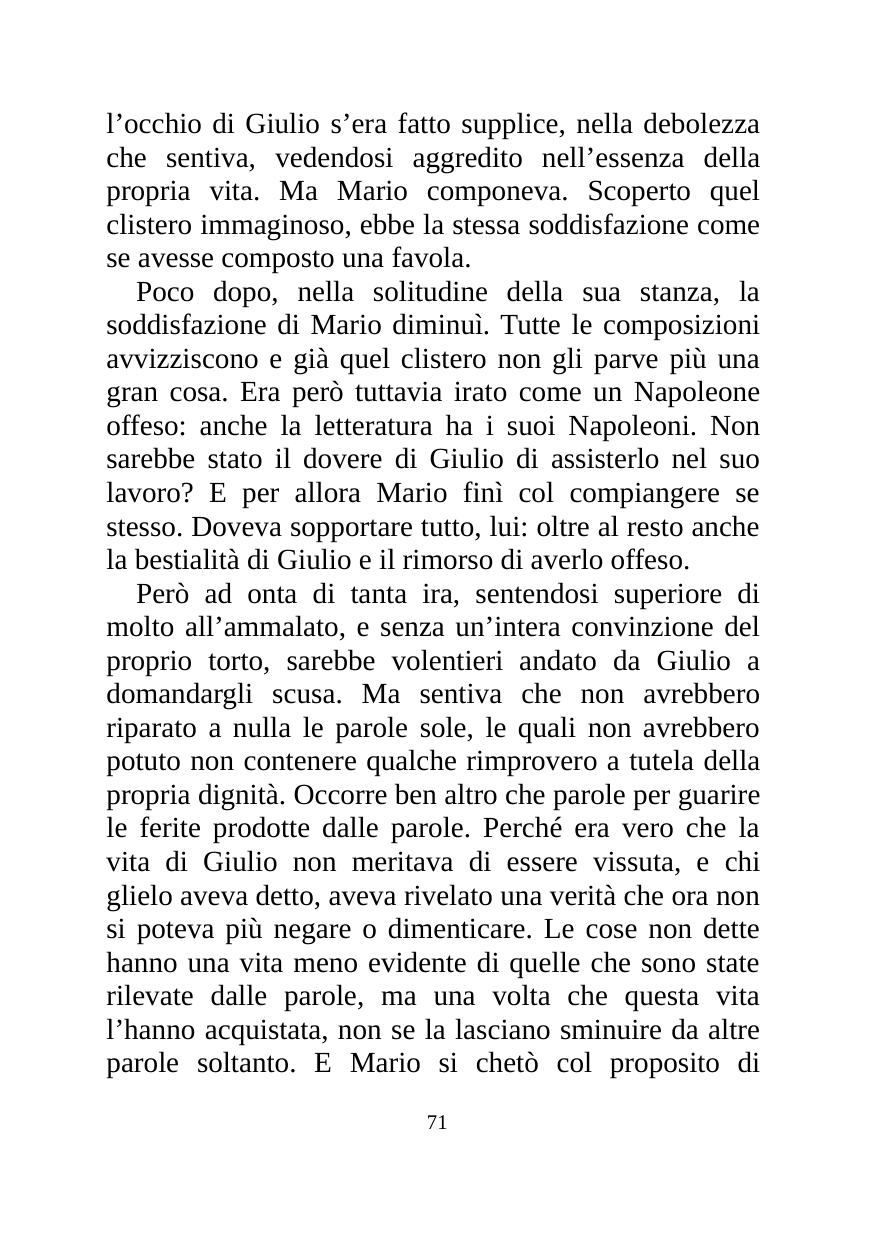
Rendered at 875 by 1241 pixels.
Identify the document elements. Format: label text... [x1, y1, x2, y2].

text l’occhio di Giulio s’era fatto supplice, nella debolezza che sentiva, vedendosi aggredito nell’essenza della propria vita. Ma Mario componeva. Scoperto quel clistero immaginoso, ebbe la stessa soddisfazione come se avesse composto una favola. [106, 106, 761, 274]
text Però ad onta di tanta ira, sentendosi superiore di molto all’ammalato, e senza un’intera convinzione del proprio torto, sarebbe volentieri andato da Giulio a domandargli scusa. Ma sentiva che non avrebbero riparato a nulla le parole sole, le quali non avrebbero potuto non contenere qualche rimprovero a tutela della propria dignità. Occorre ben altro che parole per guarire le ferite prodotte dalle parole. Perché era vero che la vita di Giulio non meritava di essere vissuta, e chi glielo aveva detto, aveva rivelato una verità che ora non si poteva più negare o dimenticare. Le cose non dette hanno una vita meno evidente di quelle che sono state rilevate dalle parole, ma una volta che questa vita l’hanno acquistata, non se la lasciano sminuire da altre parole soltanto. E Mario si chetò col proposito di [106, 576, 761, 1079]
text Poco dopo, nella solitudine della sua stanza, la soddisfazione di Mario diminuì. Tutte le composizioni avvizziscono e già quel clistero non gli parve più una gran cosa. Era però tuttavia irato come un Napoleone offeso: anche la letteratura ha i suoi Napoleoni. Non sarebbe stato il dovere di Giulio di assisterlo nel suo lavoro? E per allora Mario finì col compiangere se stesso. Doveva sopportare tutto, lui: oltre al resto anche la bestialità di Giulio e il rimorso di averlo offeso. [106, 274, 761, 576]
